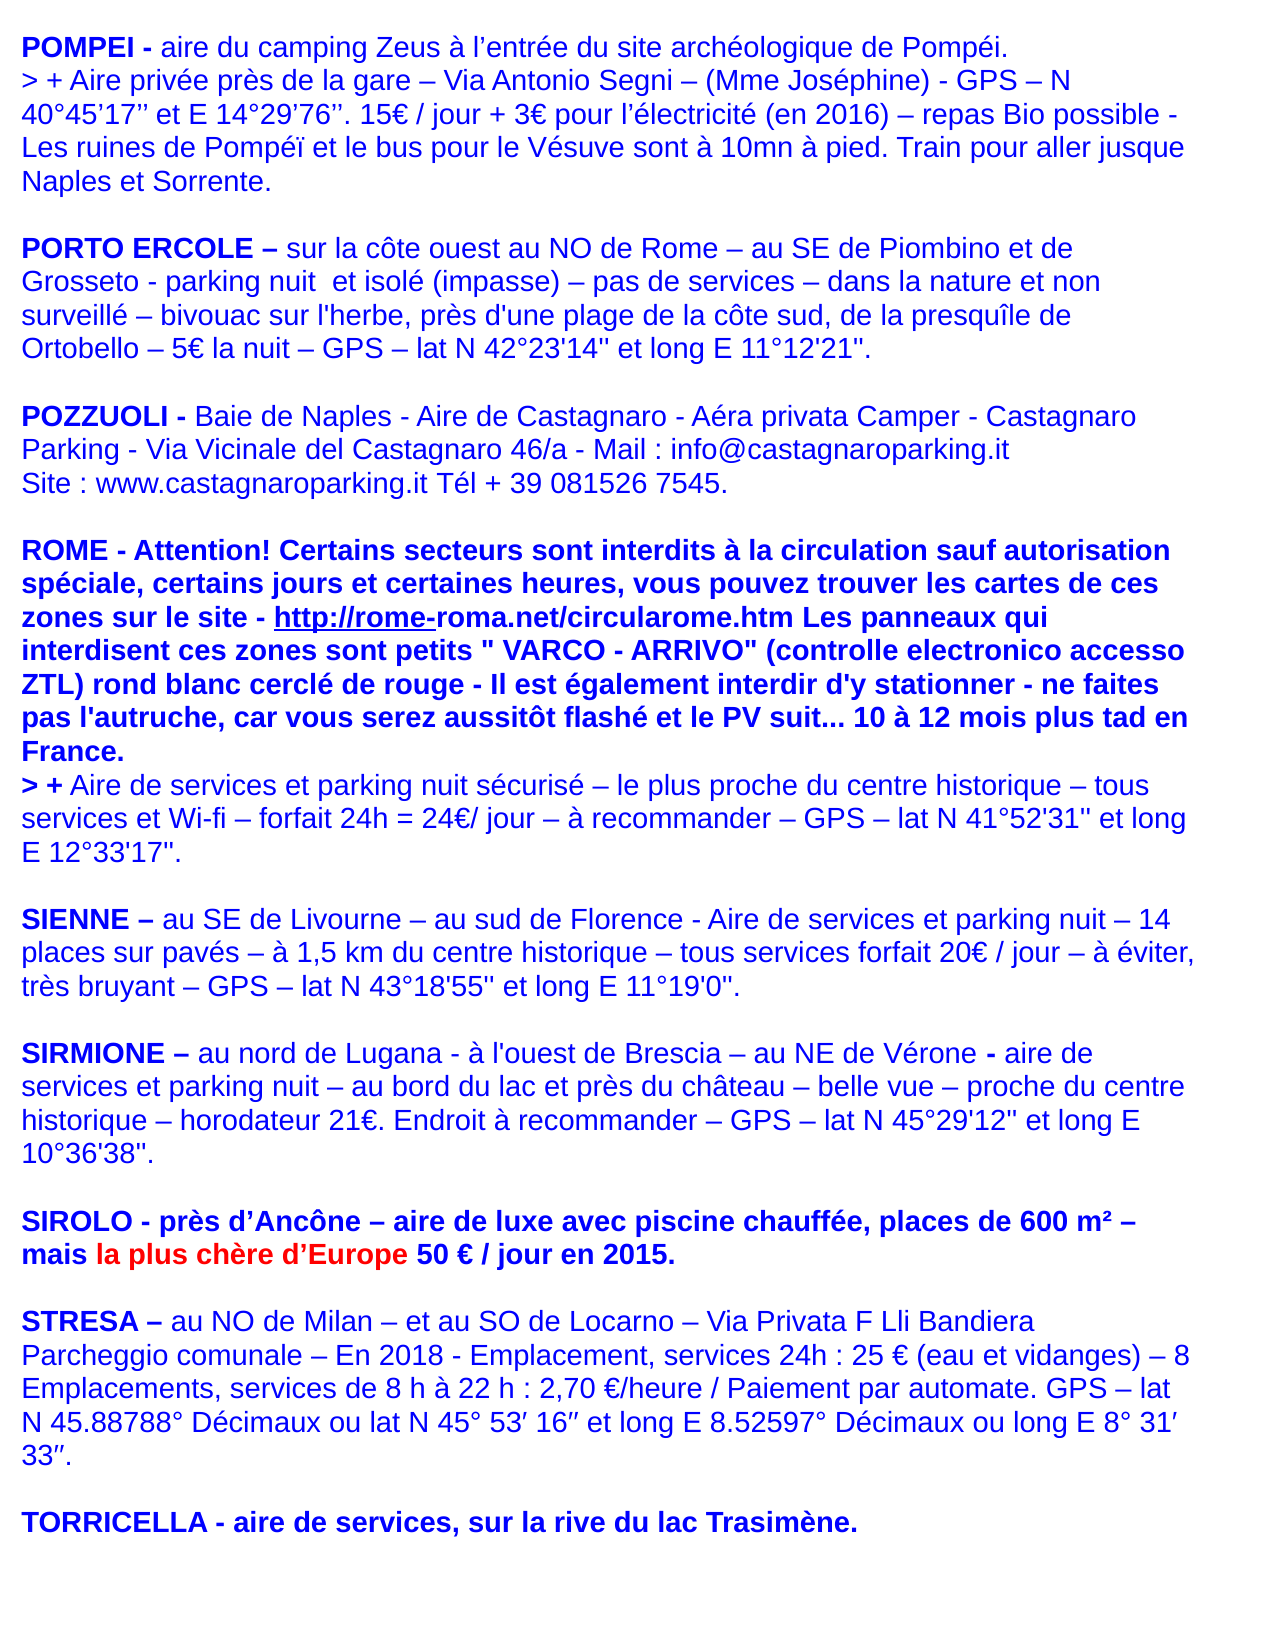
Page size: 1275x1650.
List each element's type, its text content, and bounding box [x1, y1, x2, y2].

text ROME - Attention! Certains secteurs sont interdits à la circulation sauf autorisation spéciale, certains jours et certaines heures, vous pouvez trouver les cartes de ces zones sur le site - http://rome-roma.net/circularome.htm Les panneaux qui interdisent ces zones sont petits " VARCO - ARRIVO" (controlle electronico accesso ZTL) rond blanc cerclé de rouge - Il est également interdir d'y stationner - ne faites pas l'autruche, car vous serez aussitôt flashé et le PV suit... 10 à 12 mois plus tad en France. > + Aire de services et parking nuit sécurisé – le plus proche du centre historique – tous services et Wi-fi – forfait 24h = 24€/ jour – à recommander – GPS – lat N 41°52'31'' et long E 12°33'17''. [21, 533, 1196, 868]
text POZZUOLI - Baie de Naples - Aire de Castagnaro - Aéra privata Camper - Castagnaro Parking - Via Vicinale del Castagnaro 46/a - Mail : info@castagnaroparking.it [21, 398, 1196, 466]
text PORTO ERCOLE – sur la côte ouest au NO de Rome – au SE de Piombino et de Grosseto - parking nuit et isolé (impasse) – pas de services – dans la nature et non surveillé – bivouac sur l'herbe, près d'une plage de la côte sud, de la presquîle de Ortobello – 5€ la nuit – GPS – lat N 42°23'14'' et long E 11°12'21''. [21, 231, 1196, 365]
text SIROLO - près d’Ancône – aire de luxe avec piscine chauffée, places de 600 m² – mais la plus chère d’Europe 50 € / jour en 2015. [21, 1203, 1196, 1271]
text POMPEI - aire du camping Zeus à l’entrée du site archéologique de Pompéi. > + Aire privée près de la gare – Via Antonio Segni – (Mme Joséphine) - GPS – N 40°45’17’’ et E 14°29’76’’. 15€ / jour + 3€ pour l’électricité (en 2016) – repas Bio possible - Les ruines de Pompéï et le bus pour le Vésuve sont à 10mn à pied. Train pour aller jusque Naples et Sorrente. [21, 29, 1196, 197]
text SIENNE – au SE de Livourne – au sud de Florence - Aire de services et parking nuit – 14 places sur pavés – à 1,5 km du centre historique – tous services forfait 20€ / jour – à éviter, très bruyant – GPS – lat N 43°18'55'' et long E 11°19'0''. [21, 902, 1196, 1002]
text STRESA – au NO de Milan – et au SO de Locarno – Via Privata F Lli Bandiera Parcheggio comunale – En 2018 - Emplacement, services 24h : 25 € (eau et vidanges) – 8 Emplacements, services de 8 h à 22 h : 2,70 €/heure / Paiement par automate. GPS – lat N 45.88788° Décimaux ou lat N 45° 53′ 16′′ et long E 8.52597° Décimaux ou long E 8° 31′ 33′′. [21, 1304, 1196, 1472]
text TORRICELLA - aire de services, sur la rive du lac Trasimène. [21, 1505, 1196, 1539]
text SIRMIONE – au nord de Lugana - à l'ouest de Brescia – au NE de Vérone - aire de services et parking nuit – au bord du lac et près du château – belle vue – proche du centre historique – horodateur 21€. Endroit à recommander – GPS – lat N 45°29'12'' et long E 10°36'38''. [21, 1036, 1196, 1170]
text Site : www.castagnaroparking.it Tél + 39 081526 7545. [21, 466, 1196, 499]
